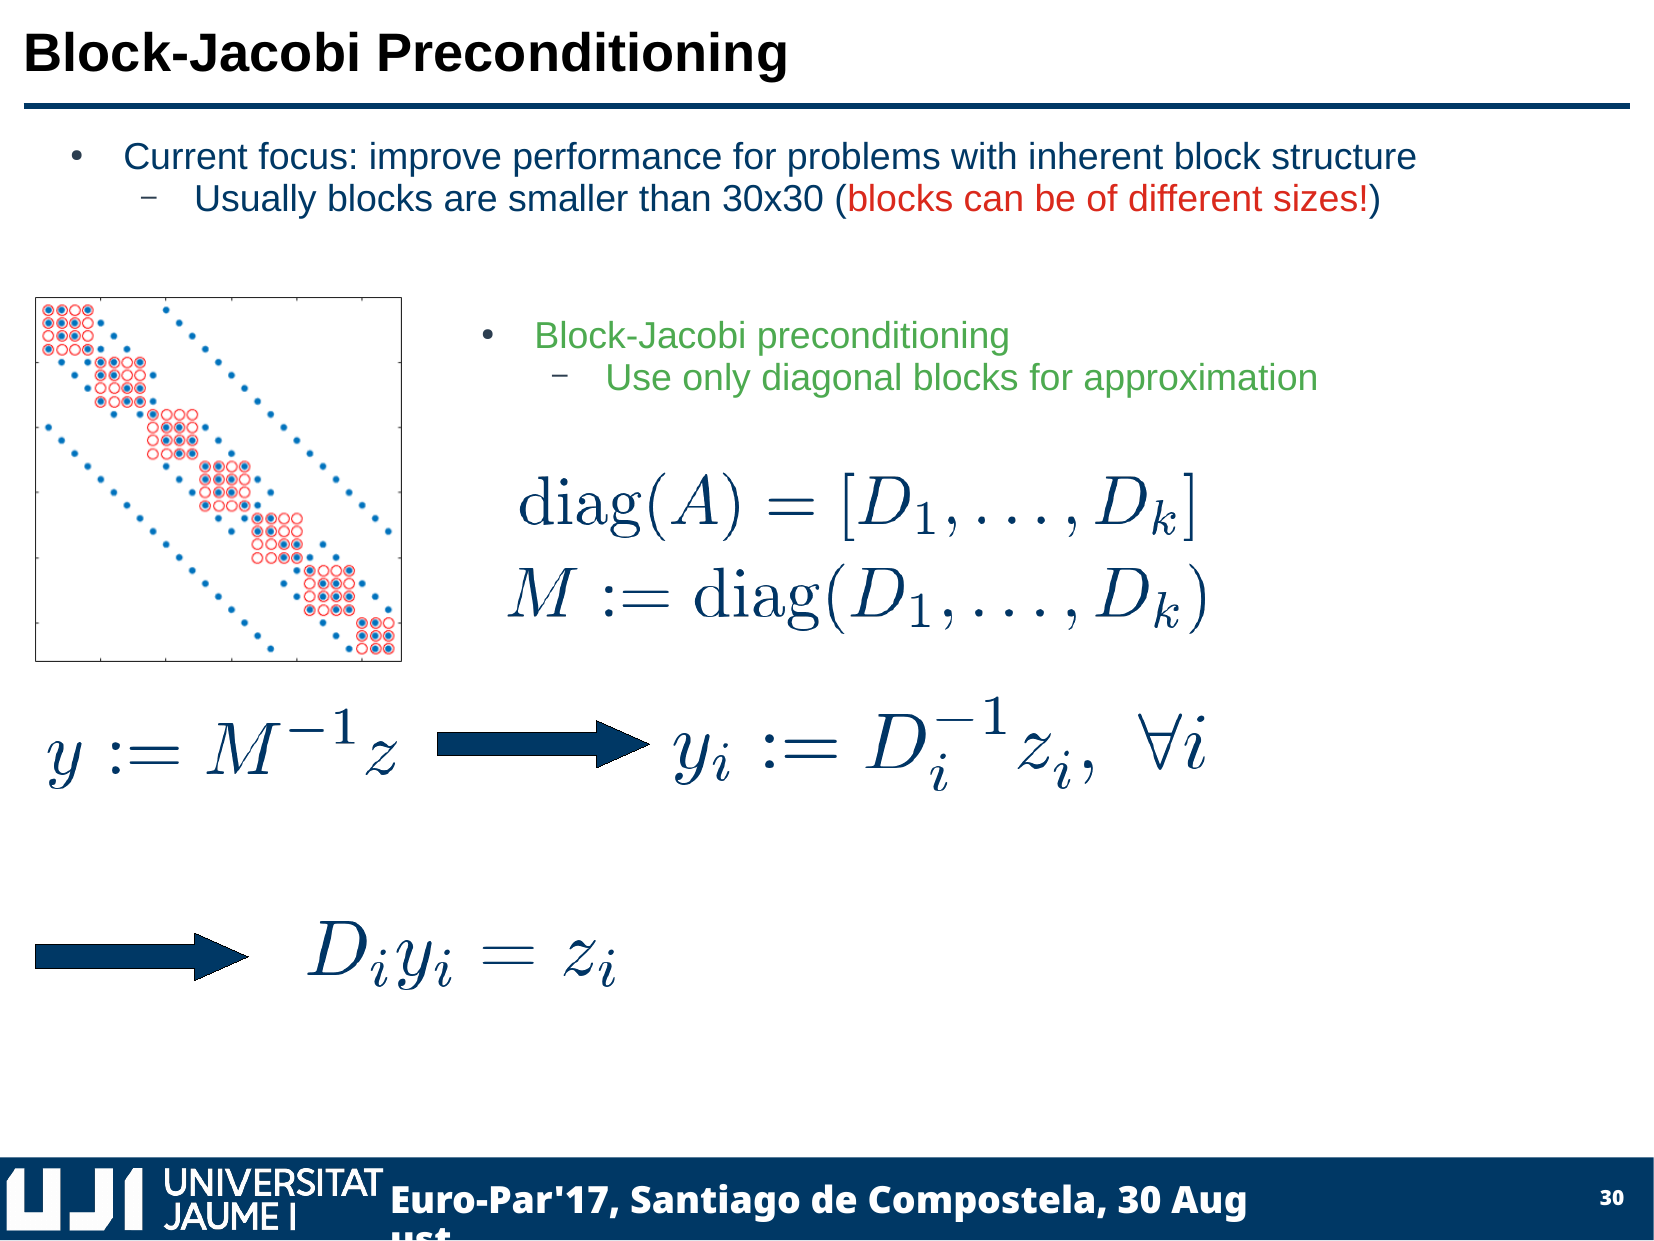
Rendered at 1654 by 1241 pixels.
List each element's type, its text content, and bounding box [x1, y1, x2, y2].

text_box [437, 720, 650, 768]
picture [519, 472, 1193, 541]
text_box Block-Jacobi preconditioning Use only diagonal blocks for approximation [448, 307, 1424, 414]
picture [507, 563, 1205, 634]
picture [0, 1158, 390, 1241]
text_box Current focus: improve performance for problems with inherent block structure Usually blocks are smaller than 30x30 (blocks can be of different sizes!) [37, 128, 1583, 260]
picture [673, 696, 1205, 791]
picture [35, 297, 402, 662]
picture [47, 708, 397, 789]
title Block-Jacobi Preconditioning [23, 0, 1630, 107]
picture [307, 921, 615, 990]
text_box [35, 933, 249, 981]
